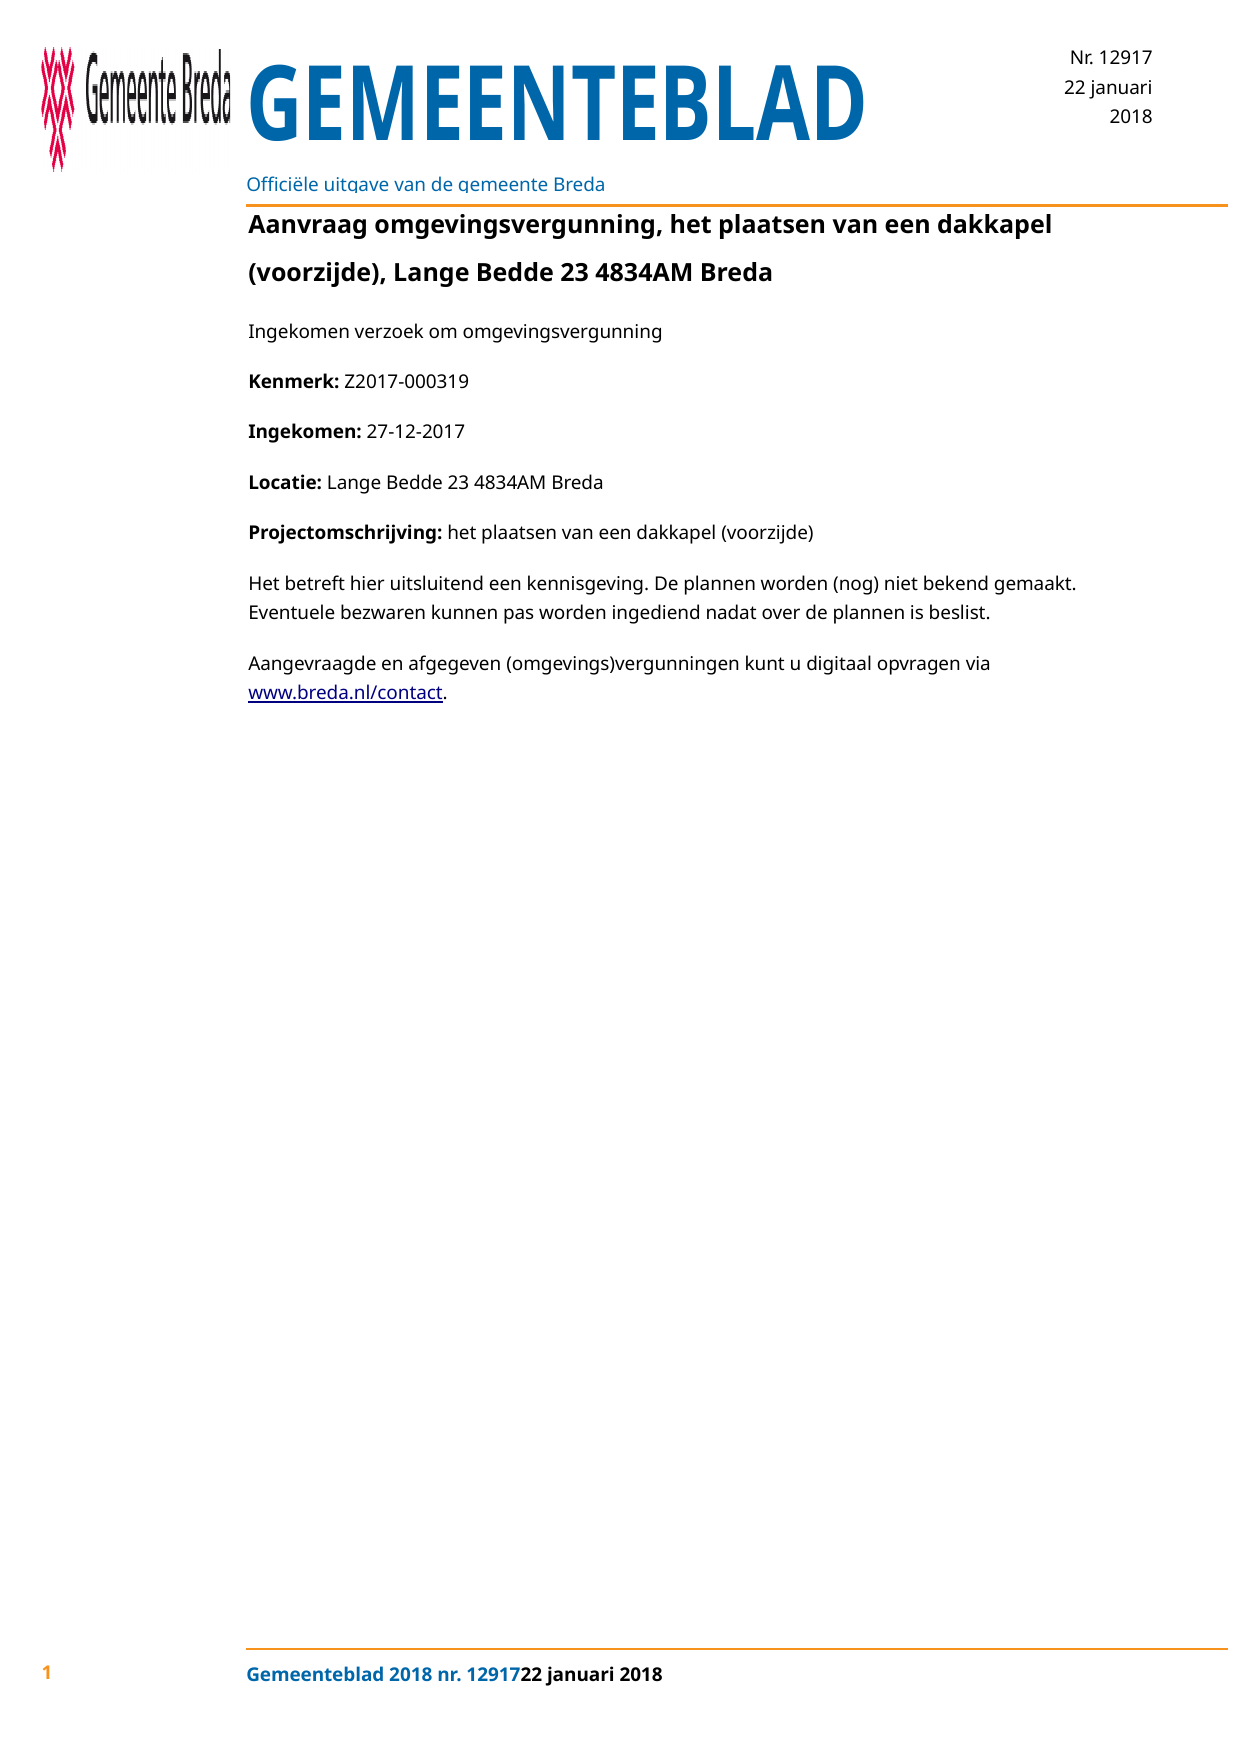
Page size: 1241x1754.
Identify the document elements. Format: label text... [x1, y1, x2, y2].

text Kenmerk: Z2017-000319 [248, 368, 1152, 394]
text Projectomschrijving: het plaatsen van een dakkapel (voorzijde) [248, 519, 1152, 545]
text Ingekomen: 27-12-2017 [248, 419, 1152, 444]
text Locatie: Lange Bedde 23 4834AM Breda [248, 469, 1152, 495]
picture [41, 47, 231, 172]
text Ingekomen verzoek om omgevingsvergunning [248, 318, 1152, 344]
text Aangevraagde en afgegeven (omgevings)vergunningen kunt u digitaal opvragen via www.breda.nl/contact. [248, 650, 1152, 705]
text Het betreft hier uitsluitend een kennisgeving. De plannen worden (nog) niet bekend gemaakt. Eventuele bezwaren kunnen pas worden ingediend nadat over de plannen is beslist. [248, 570, 1152, 625]
text Aanvraag omgevingsvergunning, het plaatsen van een dakkapel (voorzijde), Lange Bedde 23 4834AM Breda [248, 207, 1152, 288]
